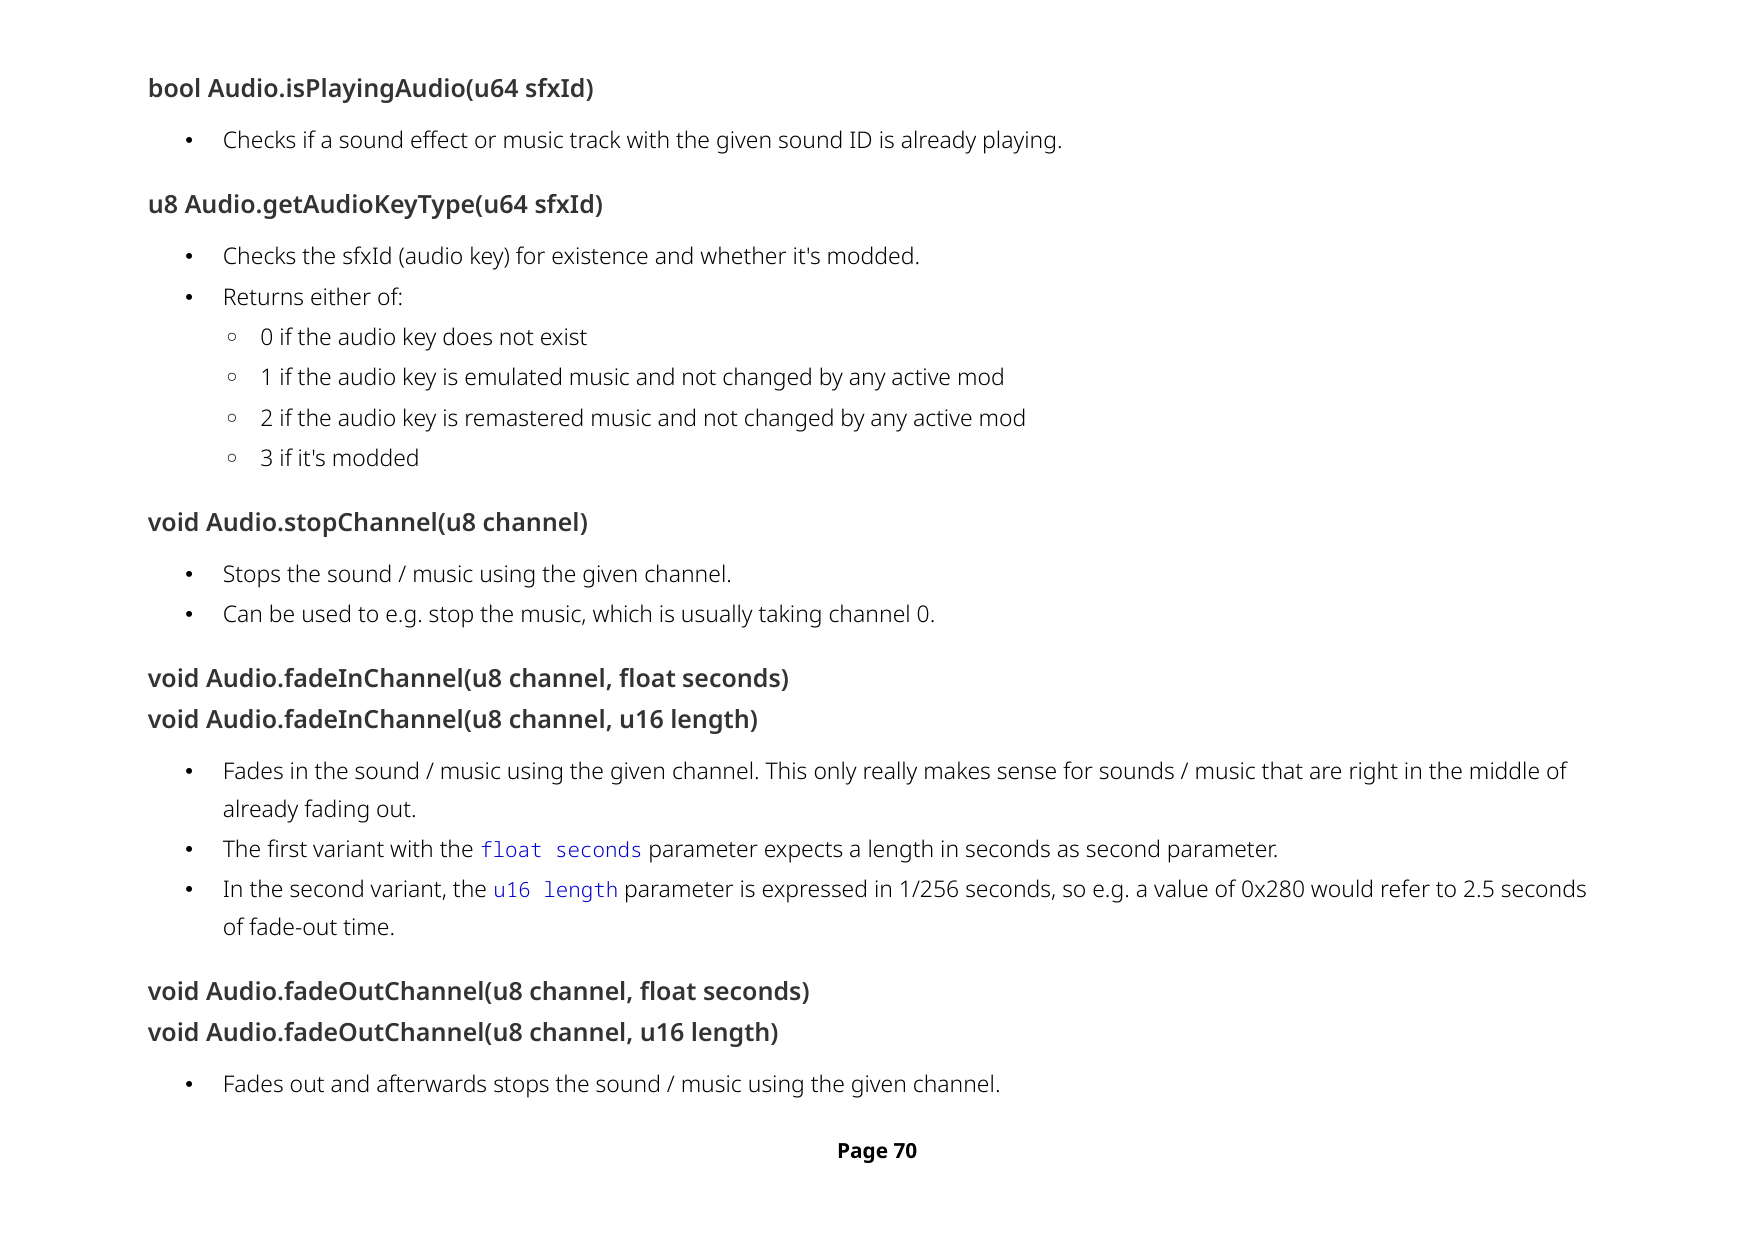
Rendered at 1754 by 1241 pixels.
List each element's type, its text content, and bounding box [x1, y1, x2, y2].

list Can be used to e.g. stop the music, which is usually taking channel 0. [185, 598, 1606, 629]
subtitle void Audio.stopChannel(u8 channel) [148, 504, 1606, 539]
list In the second variant, the u16 length parameter is expressed in 1/256 seconds, so e.g. a value of 0x280 would refer to 2.5 seconds of fade-out time. [185, 873, 1606, 942]
list Stops the sound / music using the given channel. [185, 558, 1606, 589]
subtitle u8 Audio.getAudioKeyType(u64 sfxId) [148, 187, 1606, 221]
subtitle bool Audio.isPlayingAudio(u64 sfxId) [148, 71, 1606, 105]
list 2 if the audio key is remastered music and not changed by any active mod [223, 402, 1606, 433]
list Returns either of: [185, 280, 1606, 312]
list Checks if a sound effect or music track with the given sound ID is already playing. [185, 124, 1606, 155]
subtitle void Audio.fadeOutChannel(u8 channel, float seconds) void Audio.fadeOutChannel(u8 channel, u16 length) [148, 973, 1606, 1048]
list The first variant with the float seconds parameter expects a length in seconds as second parameter. [185, 833, 1606, 864]
list Checks the sfxId (audio key) for existence and whether it's modded. [185, 240, 1606, 271]
list Fades in the sound / music using the given channel. This only really makes sense for sounds / music that are right in the middle of already fading out. [185, 755, 1606, 824]
subtitle void Audio.fadeInChannel(u8 channel, float seconds) void Audio.fadeInChannel(u8 channel, u16 length) [148, 661, 1606, 736]
list 3 if it's modded [223, 442, 1606, 473]
list 0 if the audio key does not exist [223, 321, 1606, 352]
list 1 if the audio key is emulated music and not changed by any active mod [223, 361, 1606, 392]
list Fades out and afterwards stops the sound / music using the given channel. [185, 1067, 1606, 1099]
